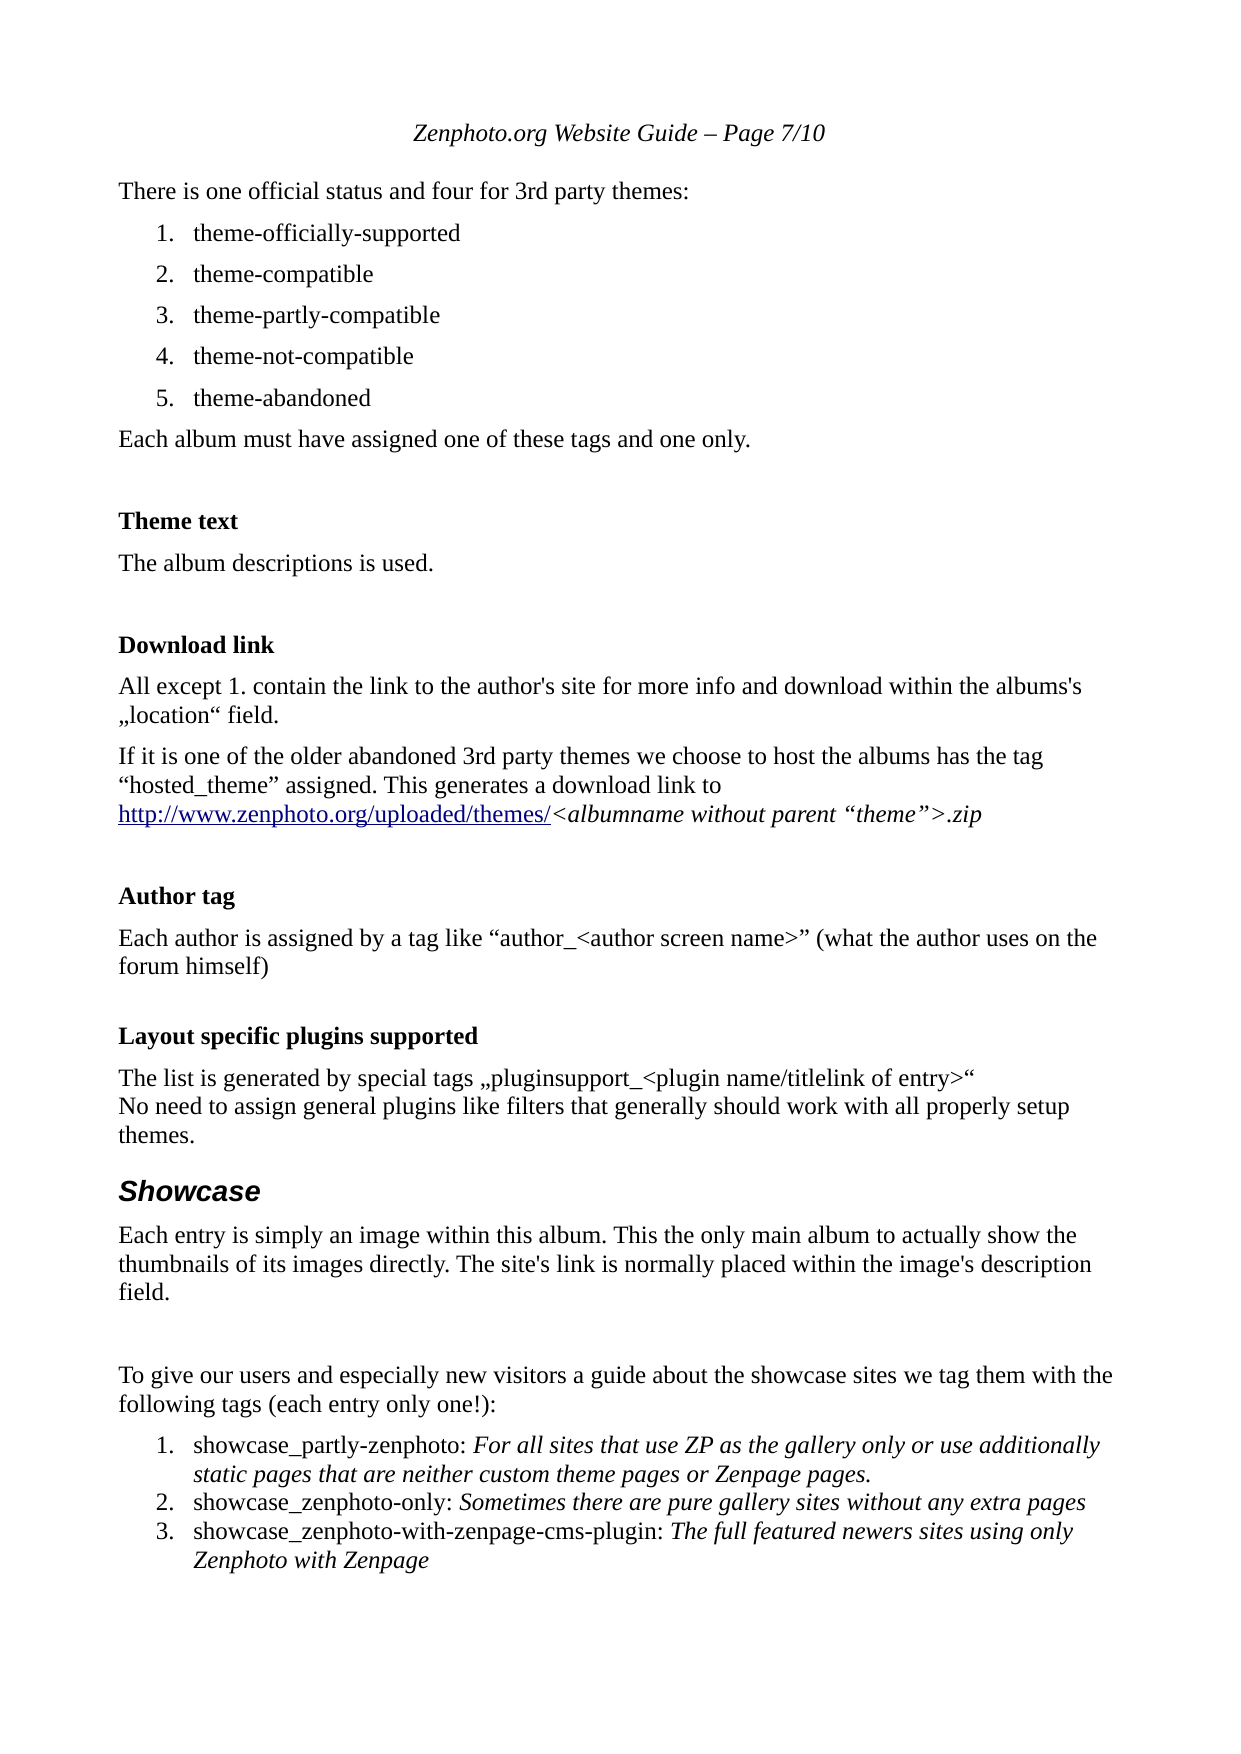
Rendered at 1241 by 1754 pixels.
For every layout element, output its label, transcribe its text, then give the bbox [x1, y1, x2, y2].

list showcase_partly-zenphoto: For all sites that use ZP as the gallery only or use additionally static pages that are neither custom theme pages or Zenpage pages. [156, 1430, 1122, 1487]
list theme-partly-compatible [156, 300, 1122, 329]
text Each entry is simply an image within this album. This the only main album to actually show the thumbnails of its images directly. The site's link is normally placed within the image's description field. [118, 1220, 1122, 1306]
list theme-compatible [156, 259, 1122, 288]
text The list is generated by special tags „pluginsupport_<plugin name/titlelink of entry>“ [118, 1063, 1122, 1091]
text Download link [118, 630, 1122, 659]
list theme-officially-supported [156, 218, 1122, 246]
text There is one official status and four for 3rd party themes: [118, 176, 1122, 205]
list showcase_zenphoto-only: Sometimes there are pure gallery sites without any extra pages [156, 1487, 1122, 1516]
list theme-abandoned [156, 383, 1122, 411]
text Each author is assigned by a tag like “author_<author screen name>” (what the author uses on the forum himself) [118, 923, 1122, 980]
text All except 1. contain the link to the author's site for more info and download within the albums's „location“ field. [118, 671, 1122, 729]
list showcase_zenphoto-with-zenpage-cms-plugin: The full featured newers sites using only Zenphoto with Zenpage [156, 1516, 1122, 1574]
text Each album must have assigned one of these tags and one only. [118, 424, 1122, 453]
text To give our users and especially new visitors a guide about the showcase sites we tag them with the following tags (each entry only one!): [118, 1360, 1122, 1417]
text Theme text [118, 506, 1122, 535]
list theme-not-compatible [156, 341, 1122, 370]
text Layout specific plugins supported [118, 1021, 1122, 1050]
text The album descriptions is used. [118, 548, 1122, 576]
text Author tag [118, 881, 1122, 910]
subtitle Showcase [118, 1174, 1122, 1207]
text If it is one of the older abandoned 3rd party themes we choose to host the albums has the tag “hosted_theme” assigned. This generates a download link to http://www.zenphoto.org/uploaded/themes/<albumname without parent “theme”>.zip [118, 741, 1122, 828]
text No need to assign general plugins like filters that generally should work with all properly setup themes. [118, 1091, 1122, 1149]
